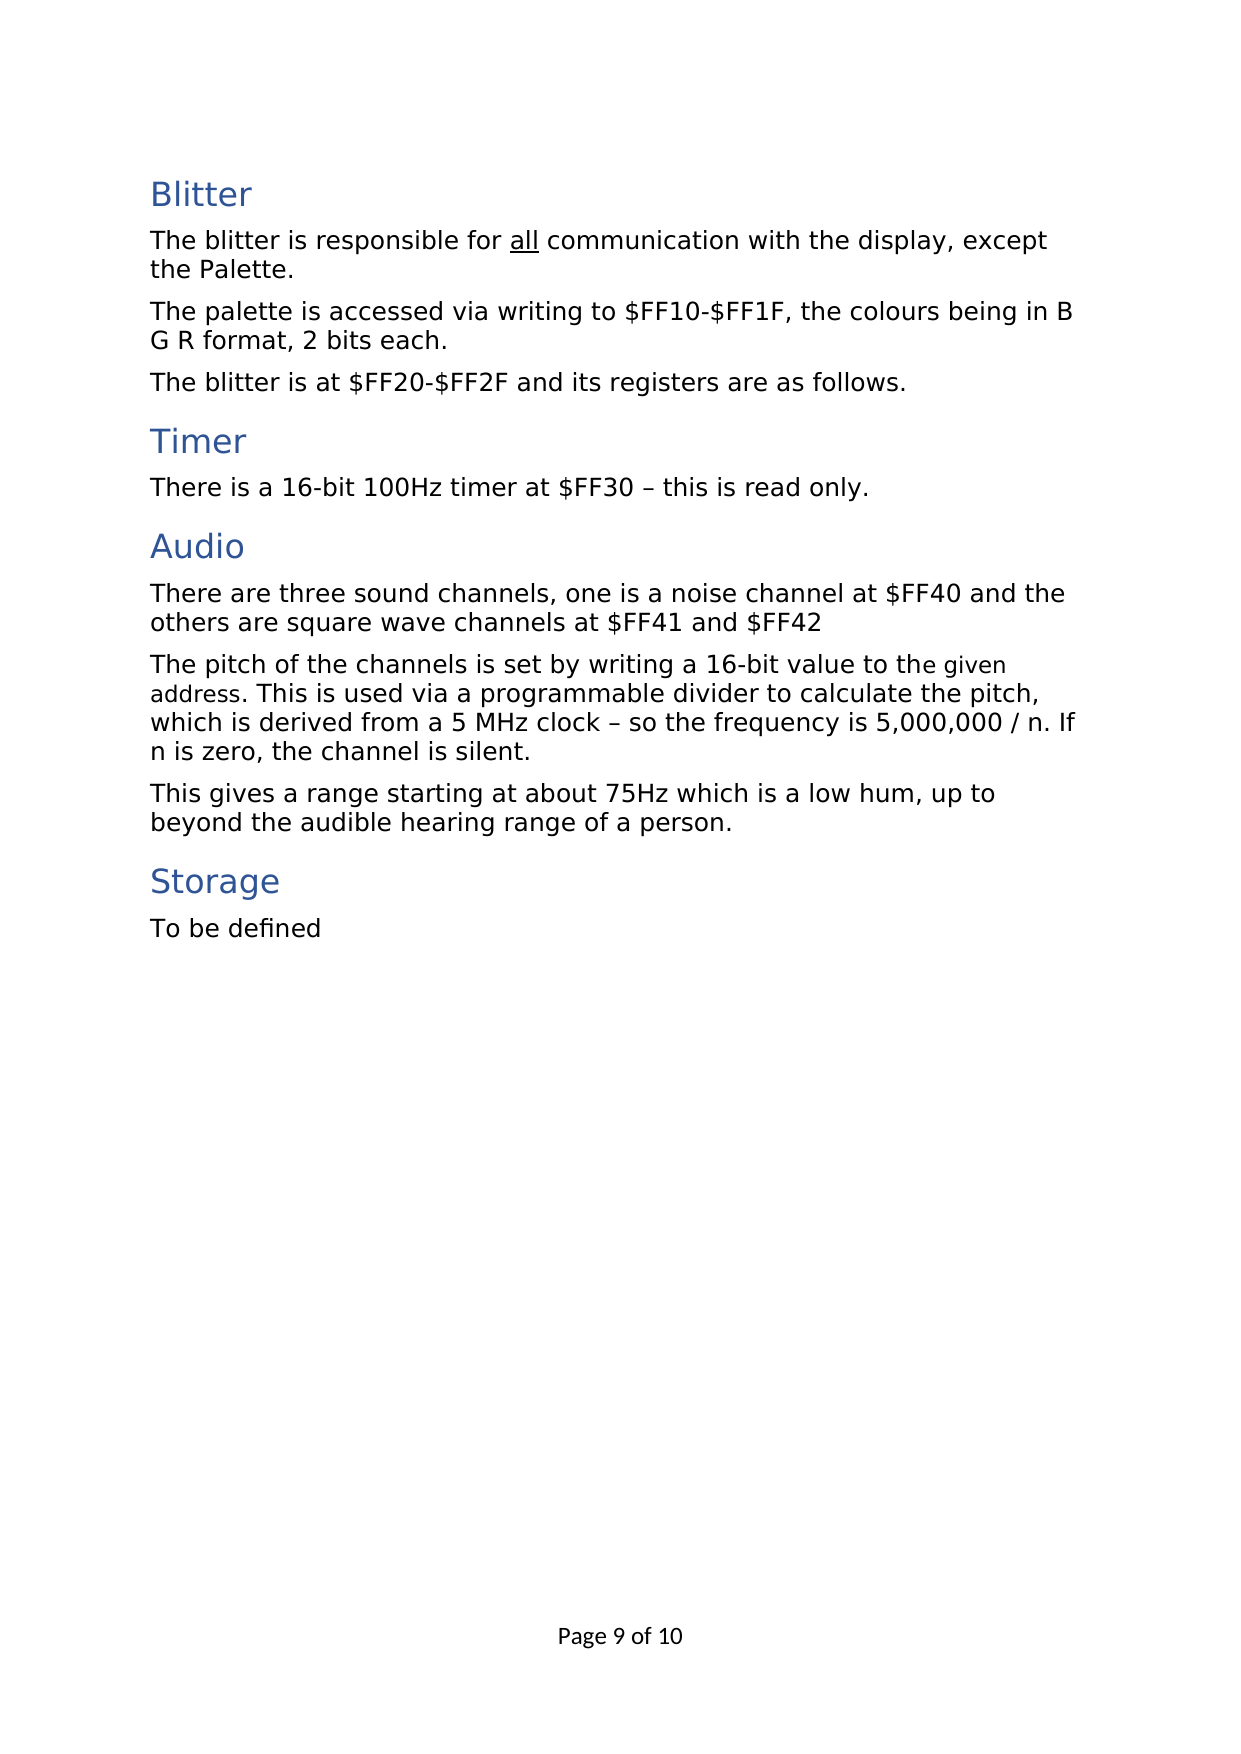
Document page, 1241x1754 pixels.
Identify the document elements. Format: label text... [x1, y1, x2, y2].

text There is a 16-bit 100Hz timer at $FF30 – this is read only. [150, 473, 1090, 503]
text The palette is accessed via writing to $FF10-$FF1F, the colours being in B G R format, 2 bits each. [150, 297, 1090, 356]
text The pitch of the channels is set by writing a 16-bit value to the given address. This is used via a programmable divider to calculate the pitch, which is derived from a 5 MHz clock – so the frequency is 5,000,000 / n. If n is zero, the channel is silent. [150, 650, 1090, 767]
subtitle Storage [150, 862, 1090, 901]
subtitle Blitter [150, 175, 1090, 214]
subtitle Timer [150, 422, 1090, 461]
subtitle Audio [150, 528, 1090, 567]
text The blitter is at $FF20-$FF2F and its registers are as follows. [150, 368, 1090, 397]
text To be defined [150, 914, 1090, 943]
text The blitter is responsible for all communication with the display, except the Palette. [150, 226, 1090, 285]
text There are three sound channels, one is a noise channel at $FF40 and the others are square wave channels at $FF41 and $FF42 [150, 579, 1090, 637]
text This gives a range starting at about 75Hz which is a low hum, up to beyond the audible hearing range of a person. [150, 779, 1090, 837]
